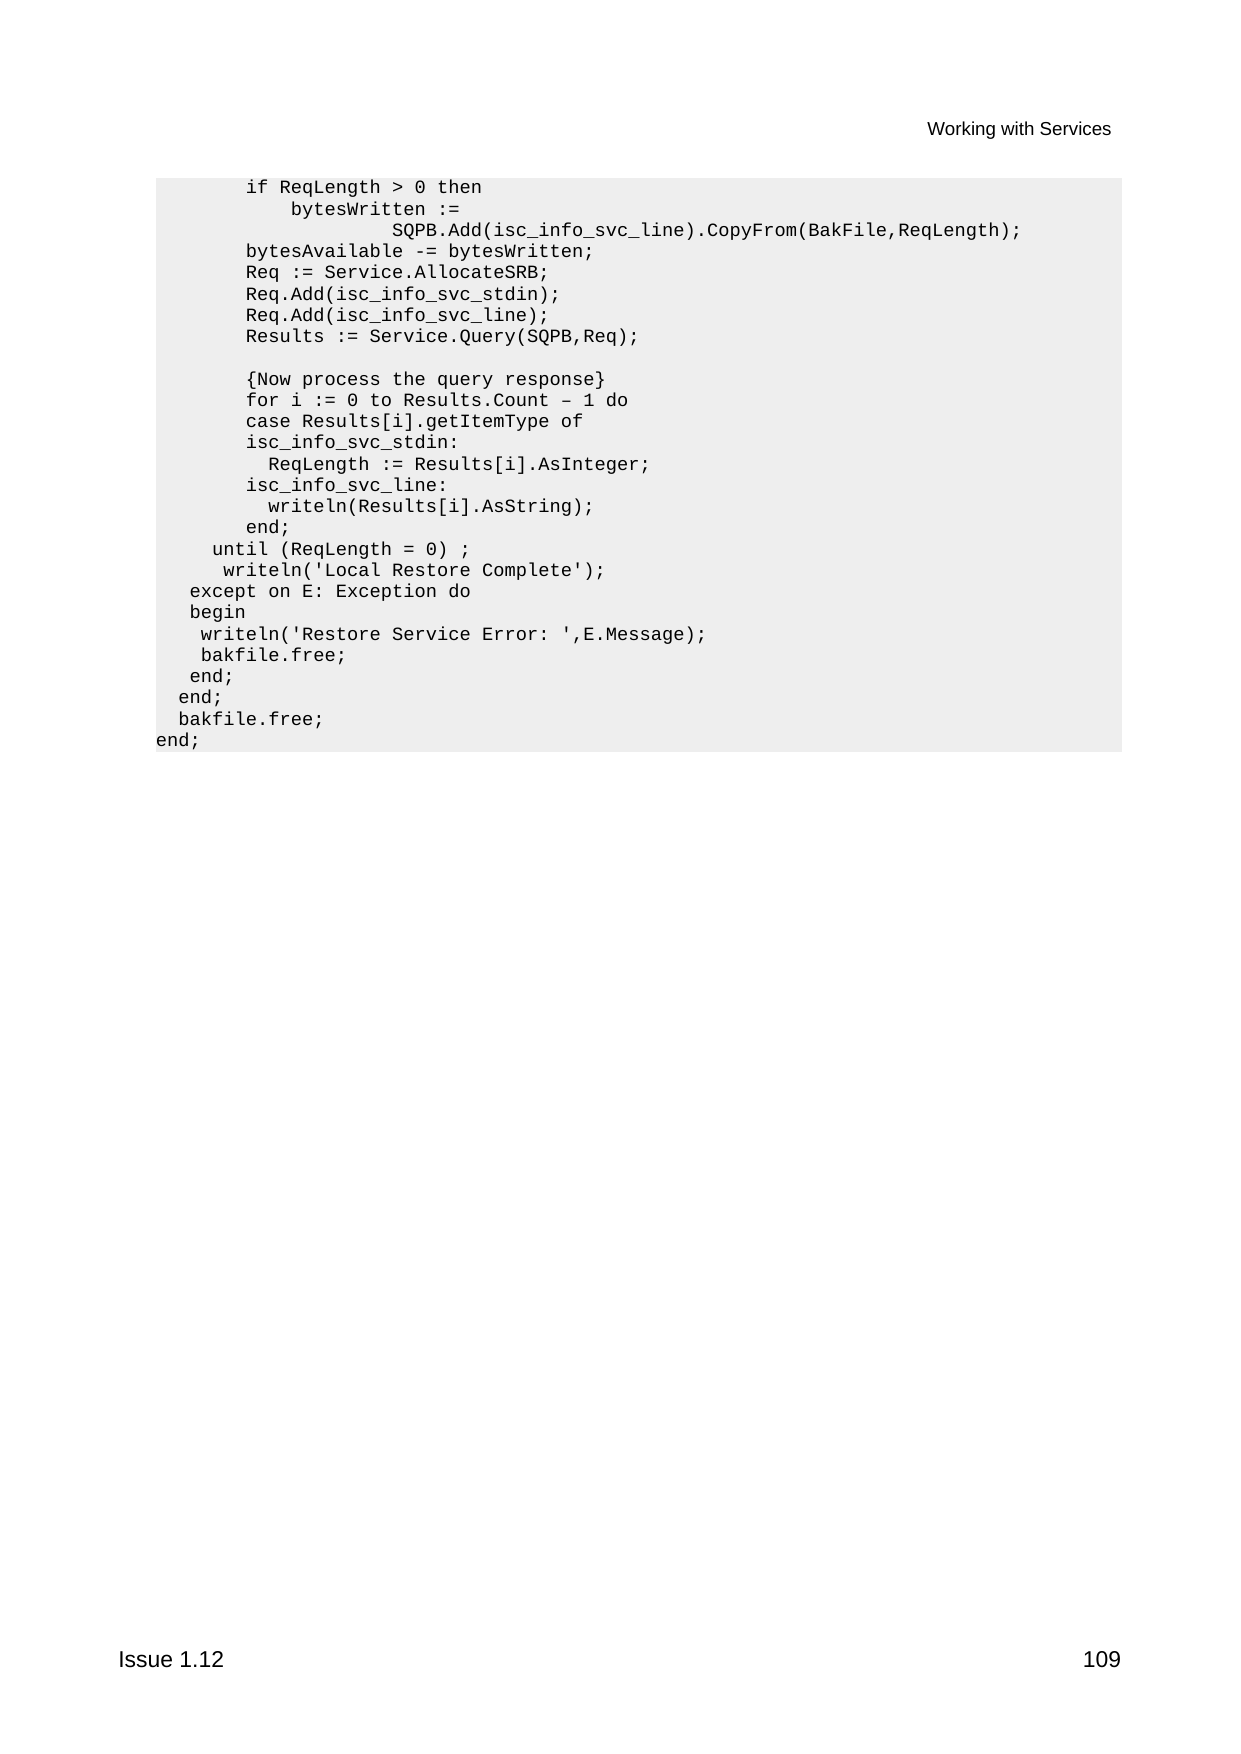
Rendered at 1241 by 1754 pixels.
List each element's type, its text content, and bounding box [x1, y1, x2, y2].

text end; [156, 667, 1122, 688]
text for i := 0 to Results.Count – 1 do [156, 391, 1122, 412]
text writeln('Local Restore Complete'); [156, 561, 1122, 582]
text begin [156, 603, 1122, 624]
text Req.Add(isc_info_svc_stdin); [156, 284, 1122, 306]
text SQPB.Add(isc_info_svc_line).CopyFrom(BakFile,ReqLength); [156, 221, 1122, 242]
text isc_info_svc_stdin: [156, 433, 1122, 454]
text ReqLength := Results[i].AsInteger; [156, 454, 1122, 476]
text Results := Service.Query(SQPB,Req); [156, 327, 1122, 348]
text case Results[i].getItemType of [156, 412, 1122, 433]
text bakfile.free; [156, 709, 1122, 731]
text Req.Add(isc_info_svc_line); [156, 306, 1122, 327]
text end; [156, 688, 1122, 709]
text bytesAvailable -= bytesWritten; [156, 242, 1122, 263]
text except on E: Exception do [156, 582, 1122, 603]
text isc_info_svc_line: [156, 476, 1122, 497]
text writeln('Restore Service Error: ',E.Message); [156, 624, 1122, 646]
text until (ReqLength = 0) ; [156, 539, 1122, 561]
text bakfile.free; [156, 646, 1122, 667]
text bytesWritten := [156, 199, 1122, 221]
text Req := Service.AllocateSRB; [156, 263, 1122, 284]
text if ReqLength > 0 then [156, 178, 1122, 199]
text writeln(Results[i].AsString); [156, 497, 1122, 518]
text {Now process the query response} [156, 369, 1122, 391]
text end; [156, 731, 1122, 752]
text end; [156, 518, 1122, 539]
